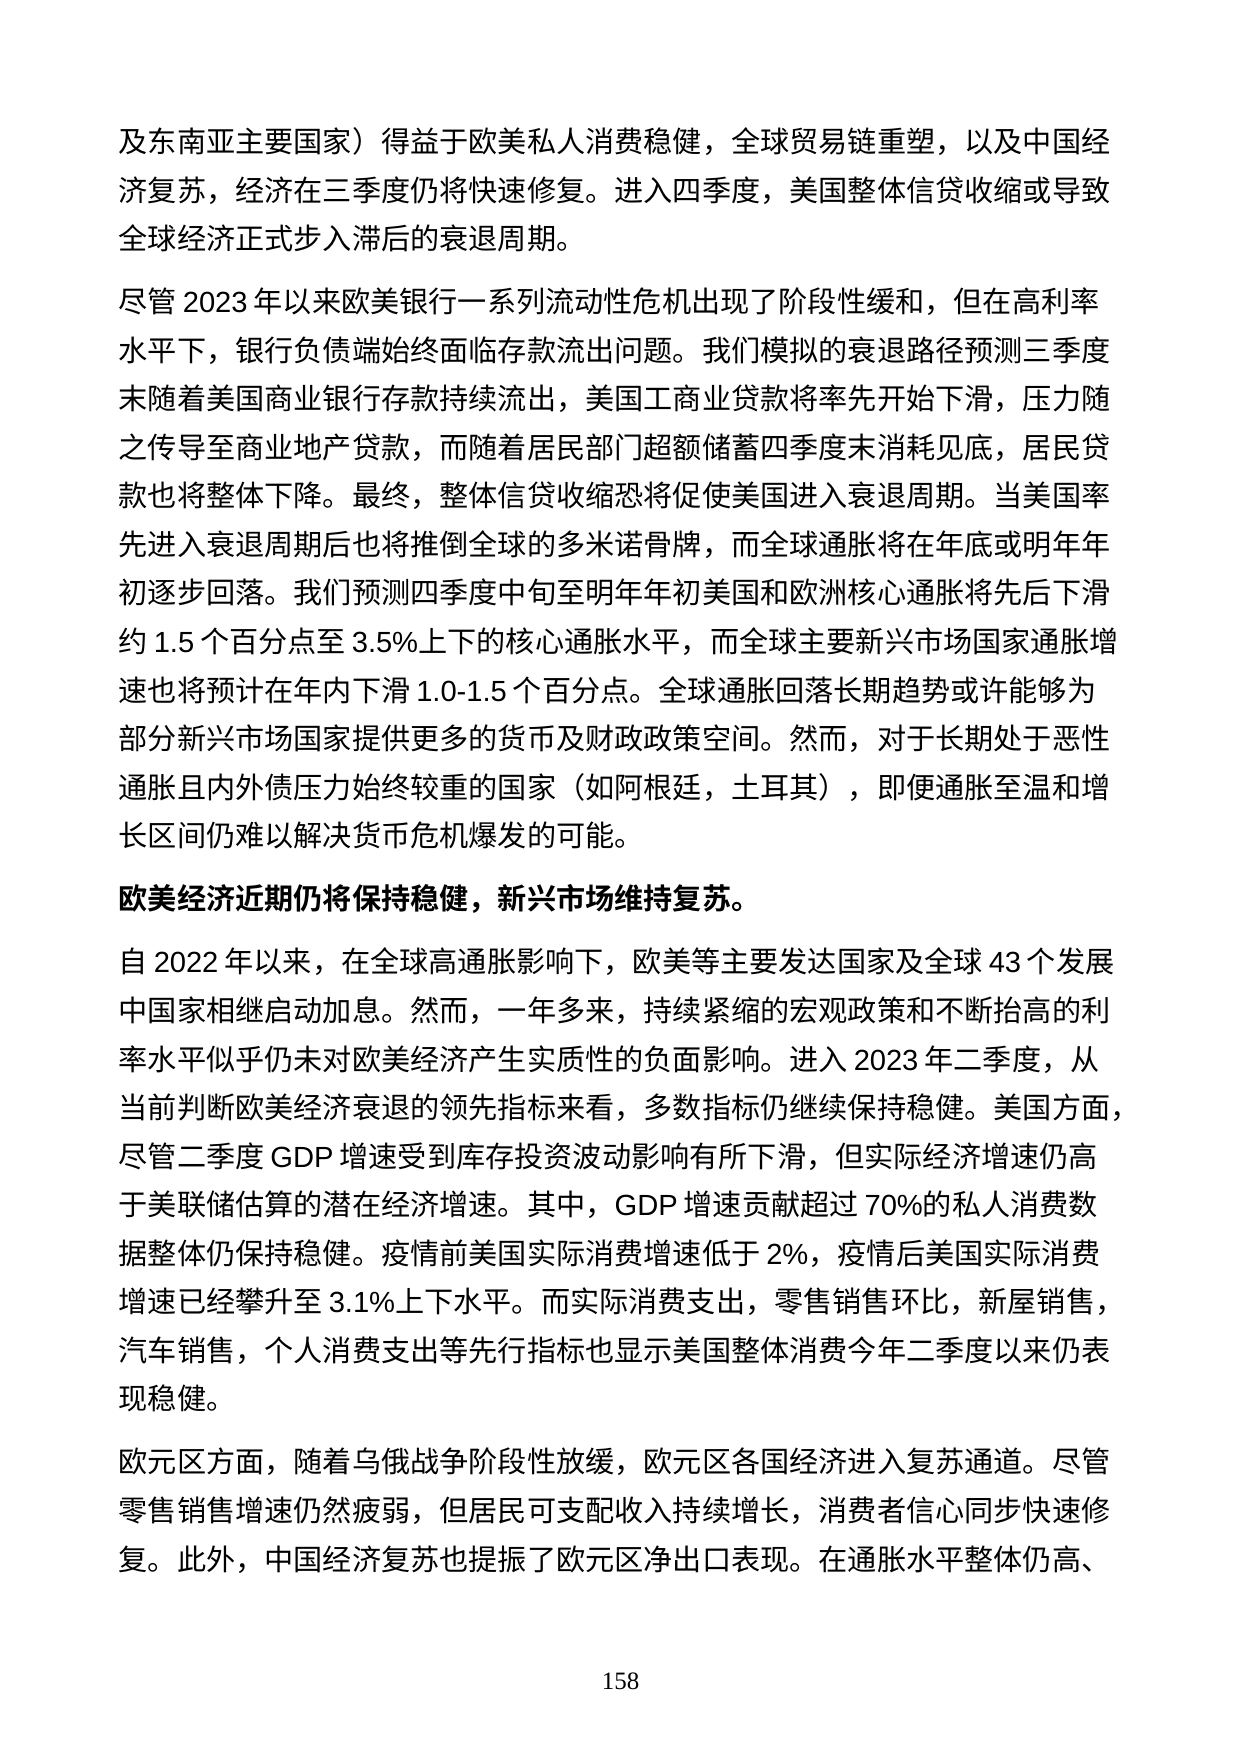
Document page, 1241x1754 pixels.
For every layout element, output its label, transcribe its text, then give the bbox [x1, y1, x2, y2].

text 欧美经济近期仍将保持稳健，新兴市场维持复苏。 [118, 876, 1122, 918]
text 尽管2023年以来欧美银行一系列流动性危机出现了阶段性缓和，但在高利率水平下，银行负债端始终面临存款流出问题。我们模拟的衰退路径预测三季度末随着美国商业银行存款持续流出，美国工商业贷款将率先开始下滑，压力随之传导至商业地产贷款，而随着居民部门超额储蓄四季度末消耗见底，居民贷款也将整体下降。最终，整体信贷收缩恐将促使美国进入衰退周期。当美国率先进入衰退周期后也将推倒全球的多米诺骨牌，而全球通胀将在年底或明年年初逐步回落。我们预测四季度中旬至明年年初美国和欧洲核心通胀将先后下滑约1.5个百分点至3.5%上下的核心通胀水平，而全球主要新兴市场国家通胀增速也将预计在年内下滑1.0-1.5个百分点。全球通胀回落长期趋势或许能够为部分新兴市场国家提供更多的货币及财政政策空间。然而，对于长期处于恶性通胀且内外债压力始终较重的国家（如阿根廷，土耳其），即便通胀至温和增长区间仍难以解决货币危机爆发的可能。 [118, 279, 1122, 855]
text 欧元区方面，随着乌俄战争阶段性放缓，欧元区各国经济进入复苏通道。尽管零售销售增速仍然疲弱，但居民可支配收入持续增长，消费者信心同步快速修复。此外，中国经济复苏也提振了欧元区净出口表现。在通胀水平整体仍高、 [118, 1439, 1122, 1578]
text 自2022年以来，在全球高通胀影响下，欧美等主要发达国家及全球43个发展中国家相继启动加息。然而，一年多来，持续紧缩的宏观政策和不断抬高的利率水平似乎仍未对欧美经济产生实质性的负面影响。进入2023年二季度，从当前判断欧美经济衰退的领先指标来看，多数指标仍继续保持稳健。美国方面，尽管二季度GDP增速受到库存投资波动影响有所下滑，但实际经济增速仍高于美联储估算的潜在经济增速。其中，GDP增速贡献超过70%的私人消费数据整体仍保持稳健。疫情前美国实际消费增速低于2%，疫情后美国实际消费增速已经攀升至3.1%上下水平。而实际消费支出，零售销售环比，新屋销售，汽车销售，个人消费支出等先行指标也显示美国整体消费今年二季度以来仍表现稳健。 [118, 939, 1122, 1418]
text 及东南亚主要国家）得益于欧美私人消费稳健，全球贸易链重塑，以及中国经济复苏，经济在三季度仍将快速修复。进入四季度，美国整体信贷收缩或导致全球经济正式步入滞后的衰退周期。 [118, 118, 1122, 258]
